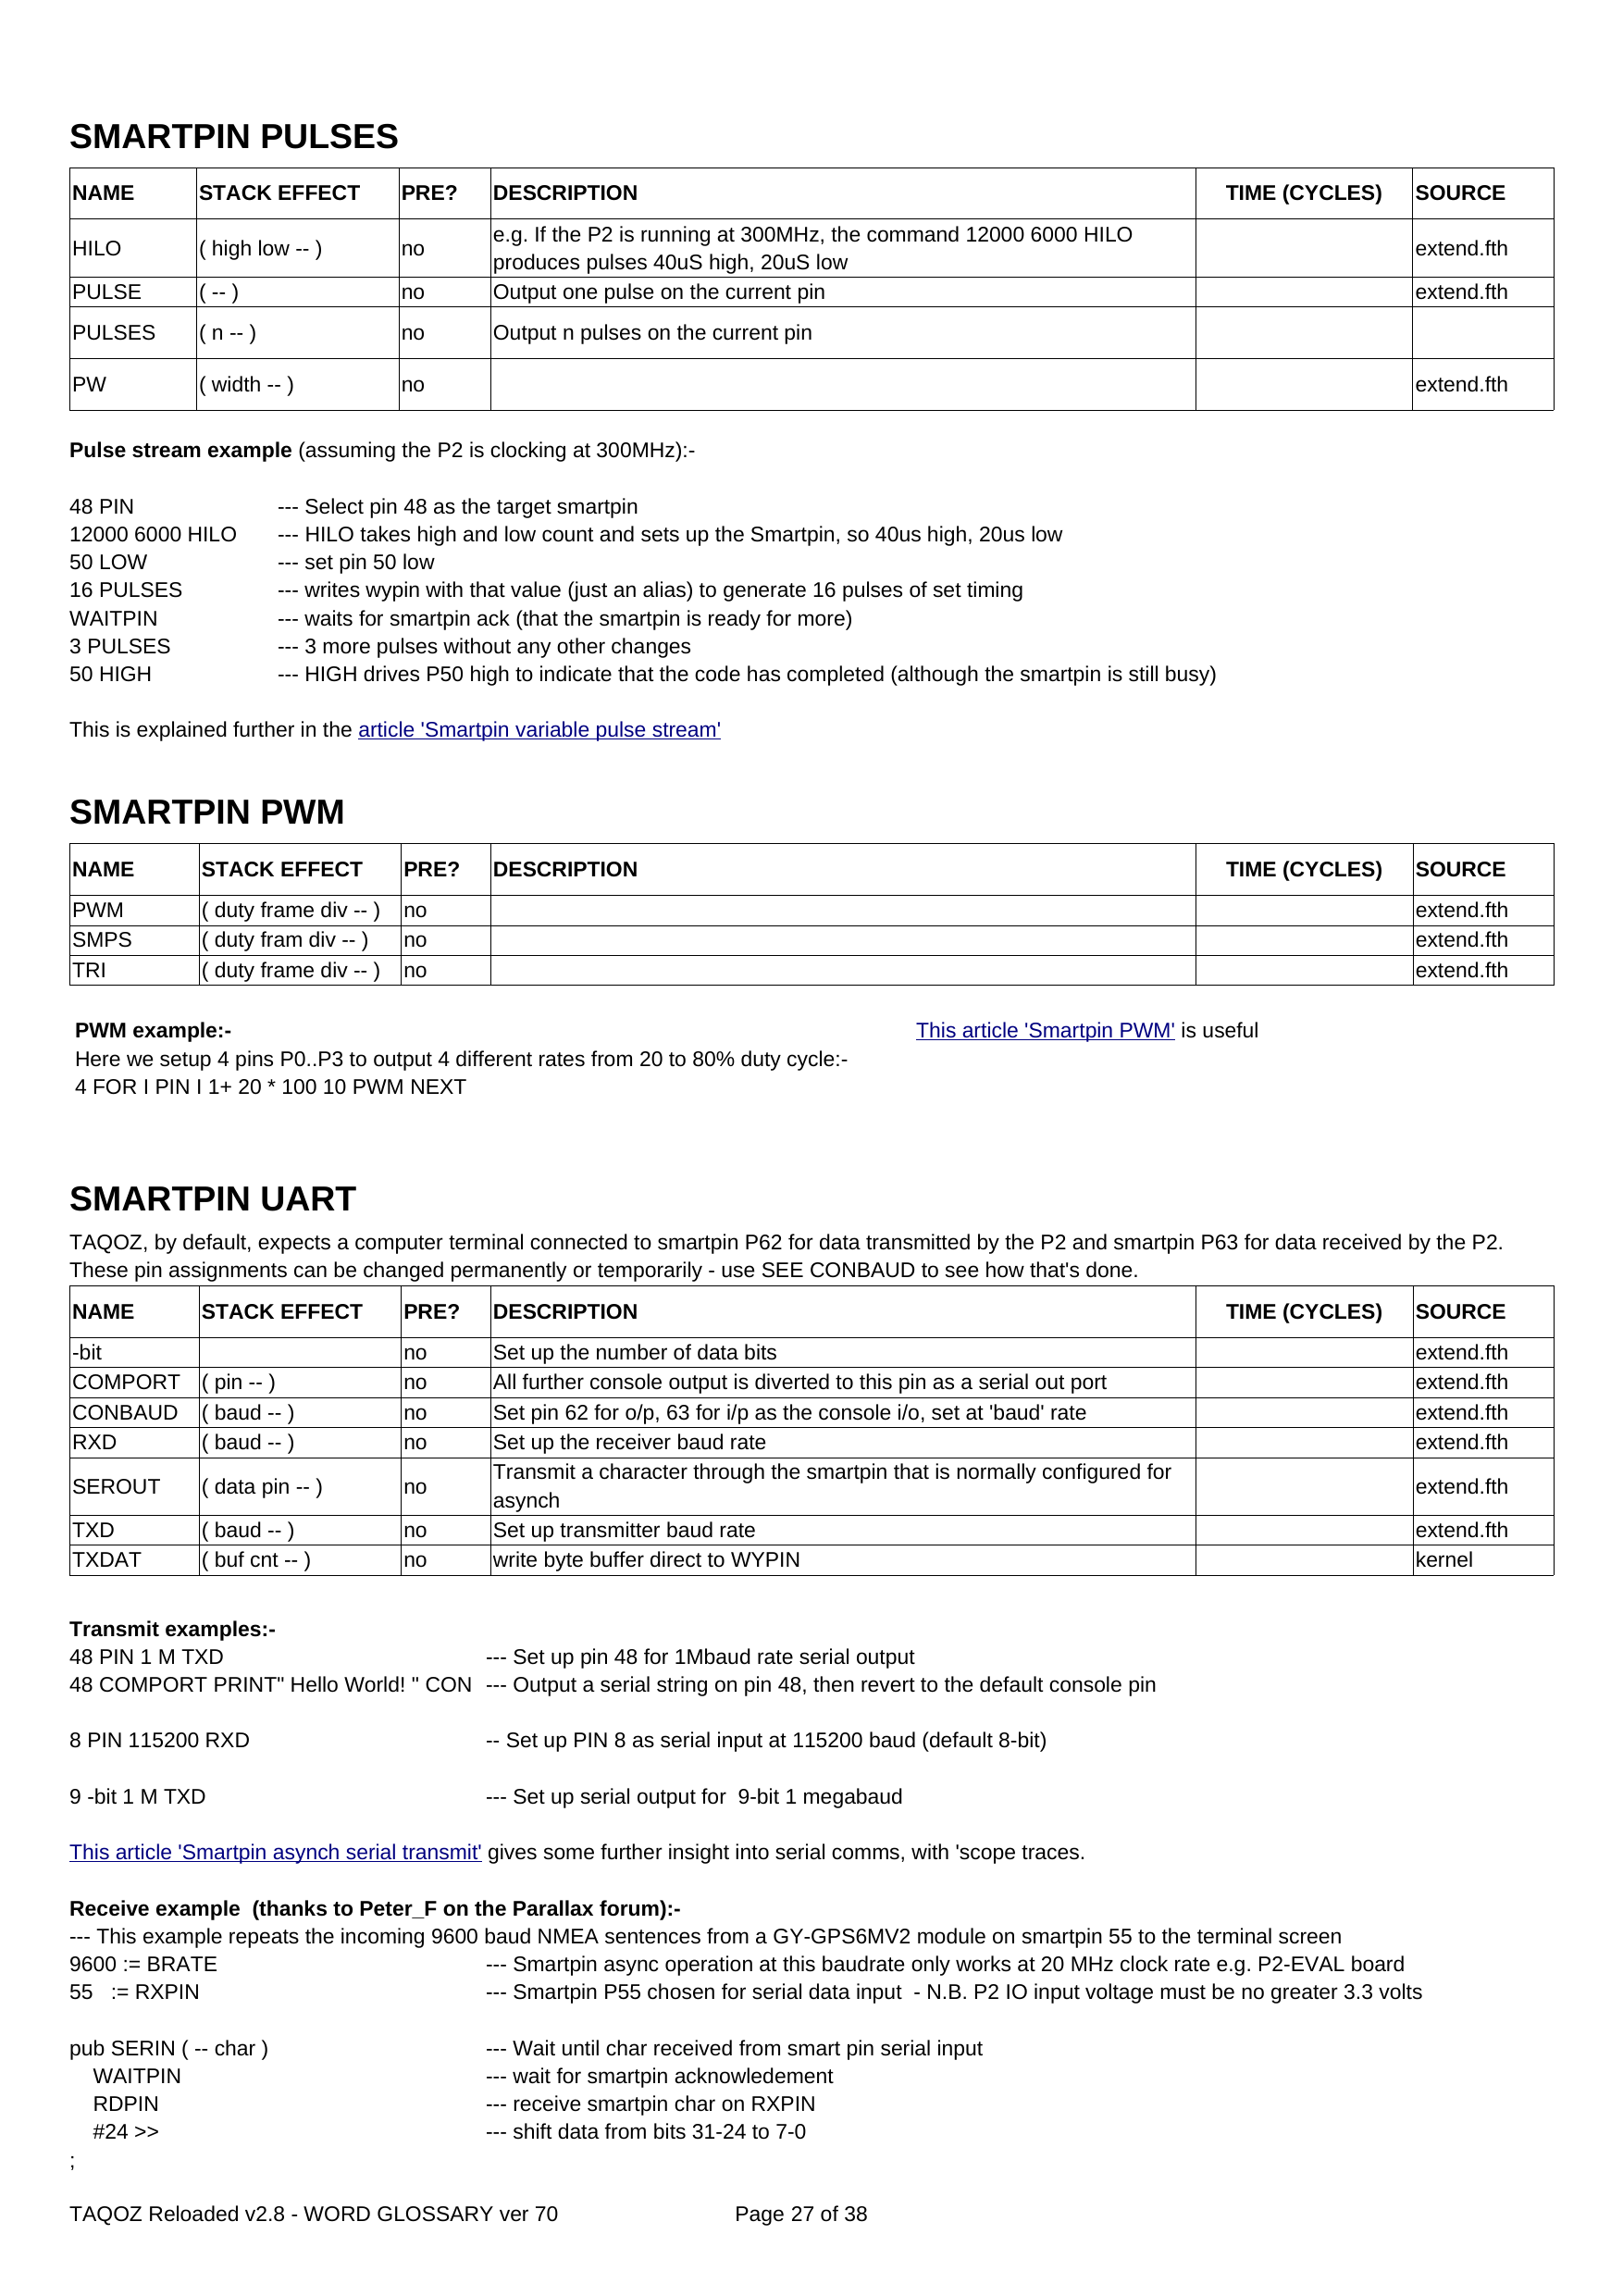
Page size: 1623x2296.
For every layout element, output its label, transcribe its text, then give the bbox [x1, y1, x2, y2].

subtitle SMARTPIN UART [69, 1178, 1554, 1218]
text 16 PULSES --- writes wypin with that value (just an alias) to generate 16 pulses of set timing [69, 577, 1554, 602]
table_header STACK EFFECT [200, 1286, 401, 1337]
table_cell TRI [70, 956, 199, 985]
table_cell no [402, 1545, 490, 1575]
table_header TIME (CYCLES) [1196, 168, 1412, 218]
table_cell [1196, 1398, 1413, 1427]
table_cell [1196, 926, 1413, 955]
text 55 := RXPIN --- Smartpin P55 chosen for serial data input - N.B. P2 IO input voltage must be no greater 3.3 volts [69, 1980, 1554, 2004]
table_cell CONBAUD [70, 1398, 199, 1427]
table_cell PWM [70, 896, 199, 925]
table_cell Output one pulse on the current pin [491, 278, 1196, 306]
table_cell extend.fth [1414, 896, 1554, 925]
table_cell [200, 1338, 401, 1367]
table_cell no [400, 278, 490, 306]
table_header PRE? [402, 844, 490, 895]
text --- This example repeats the incoming 9600 baud NMEA sentences from a GY-GPS6MV2 module on smartpin 55 to the terminal screen [69, 1924, 1554, 1948]
table_cell extend.fth [1413, 359, 1554, 410]
table_cell no [402, 896, 490, 925]
table_cell SEROUT [70, 1458, 199, 1515]
table_header NAME [70, 844, 199, 895]
table_cell All further console output is diverted to this pin as a serial out port [491, 1368, 1196, 1397]
table_header PWM example:- Here we setup 4 pins P0..P3 to output 4 different rates from 20 to 80% duty cycle:- 4 FOR I PIN I 1+ 20 * 100 10 PWM NEXT [69, 1013, 911, 1104]
text TAQOZ, by default, expects a computer terminal connected to smartpin P62 for data transmitted by the P2 and smartpin P63 for data received by the P2. These pin assignments can be changed permanently or temporarily - use SEE CONBAUD to see how that's done. [69, 1230, 1554, 1282]
table_header STACK EFFECT [200, 844, 401, 895]
table_cell no [400, 219, 490, 277]
table_cell ( duty fram div -- ) [200, 926, 401, 955]
table_header SOURCE [1414, 844, 1554, 895]
text 9 -bit 1 M TXD --- Set up serial output for 9-bit 1 megabaud [69, 1784, 1554, 1808]
table_cell extend.fth [1414, 1398, 1554, 1427]
table_cell [491, 896, 1196, 925]
table_cell [1196, 278, 1412, 306]
table_cell TXDAT [70, 1545, 199, 1575]
table_cell PULSE [70, 278, 196, 306]
table_cell ( baud -- ) [200, 1398, 401, 1427]
table_cell extend.fth [1413, 219, 1554, 277]
text This is explained further in the article 'Smartpin variable pulse stream' [69, 717, 1554, 742]
table_cell no [402, 1516, 490, 1545]
table_cell ( duty frame div -- ) [200, 956, 401, 985]
table_cell Set up the number of data bits [491, 1338, 1196, 1367]
table_cell -bit [70, 1338, 199, 1367]
table_cell [1196, 1428, 1413, 1457]
table_cell [1196, 1516, 1413, 1545]
table_cell no [402, 1338, 490, 1367]
text RDPIN --- receive smartpin char on RXPIN [69, 2091, 1554, 2116]
table_cell no [402, 1368, 490, 1397]
text Transmit examples:- [69, 1617, 1554, 1641]
table_cell no [402, 1458, 490, 1515]
table_cell write byte buffer direct to WYPIN [491, 1545, 1196, 1575]
table_cell [1196, 1458, 1413, 1515]
text 48 PIN --- Select pin 48 as the target smartpin [69, 494, 1554, 518]
text pub SERIN ( -- char ) --- Wait until char received from smart pin serial input [69, 2036, 1554, 2060]
table_header STACK EFFECT [197, 168, 399, 218]
table_cell [1196, 307, 1412, 358]
table_cell [1196, 1338, 1413, 1367]
table_cell no [402, 956, 490, 985]
text #24 >> --- shift data from bits 31-24 to 7-0 [69, 2119, 1554, 2144]
table_cell Set up transmitter baud rate [491, 1516, 1196, 1545]
text 12000 6000 HILO --- HILO takes high and low count and sets up the Smartpin, so 40us high, 20us low [69, 522, 1554, 546]
table_cell [1196, 219, 1412, 277]
table_cell SMPS [70, 926, 199, 955]
text 48 PIN 1 M TXD --- Set up pin 48 for 1Mbaud rate serial output [69, 1644, 1554, 1669]
table_cell [491, 926, 1196, 955]
table_header PRE? [400, 168, 490, 218]
text 9600 := BRATE --- Smartpin async operation at this baudrate only works at 20 MHz clock rate e.g. P2-EVAL board [69, 1952, 1554, 1977]
text WAITPIN --- wait for smartpin acknowledement [69, 2064, 1554, 2088]
text 3 PULSES --- 3 more pulses without any other changes [69, 634, 1554, 658]
table_cell extend.fth [1414, 1428, 1554, 1457]
table_cell [491, 359, 1196, 410]
text 48 COMPORT PRINT" Hello World! " CON --- Output a serial string on pin 48, then revert to the default console pin [69, 1672, 1554, 1696]
table_header NAME [70, 168, 196, 218]
text Pulse stream example (assuming the P2 is clocking at 300MHz):- [69, 438, 1554, 463]
table_header This article 'Smartpin PWM' is useful [911, 1013, 1554, 1104]
table_cell no [402, 926, 490, 955]
table_cell PW [70, 359, 196, 410]
table_cell extend.fth [1413, 278, 1554, 306]
table_cell [1413, 307, 1554, 358]
table_header DESCRIPTION [491, 1286, 1196, 1337]
text 50 HIGH --- HIGH drives P50 high to indicate that the code has completed (although the smartpin is still busy) [69, 662, 1554, 686]
text 8 PIN 115200 RXD -- Set up PIN 8 as serial input at 115200 baud (default 8-bit) [69, 1728, 1554, 1753]
table_header DESCRIPTION [491, 844, 1196, 895]
table_cell [491, 956, 1196, 985]
table_cell extend.fth [1414, 1338, 1554, 1367]
table_cell PULSES [70, 307, 196, 358]
table_cell Set up the receiver baud rate [491, 1428, 1196, 1457]
table_cell COMPORT [70, 1368, 199, 1397]
table_cell [1196, 956, 1413, 985]
table_header SOURCE [1413, 168, 1554, 218]
table_cell [1196, 359, 1412, 410]
text 50 LOW --- set pin 50 low [69, 550, 1554, 575]
table_cell extend.fth [1414, 1516, 1554, 1545]
subtitle SMARTPIN PWM [69, 792, 1554, 832]
table_cell ( width -- ) [197, 359, 399, 410]
text Receive example (thanks to Peter_F on the Parallax forum):- [69, 1896, 1554, 1920]
table_cell ( pin -- ) [200, 1368, 401, 1397]
table_header TIME (CYCLES) [1196, 1286, 1413, 1337]
table_header DESCRIPTION [491, 168, 1196, 218]
table_cell Set pin 62 for o/p, 63 for i/p as the console i/o, set at 'baud' rate [491, 1398, 1196, 1427]
table_cell RXD [70, 1428, 199, 1457]
table_cell ( n -- ) [197, 307, 399, 358]
table_cell extend.fth [1414, 1368, 1554, 1397]
table_cell no [402, 1428, 490, 1457]
table_cell ( data pin -- ) [200, 1458, 401, 1515]
table_cell ( baud -- ) [200, 1516, 401, 1545]
text This article 'Smartpin asynch serial transmit' gives some further insight into serial comms, with 'scope traces. [69, 1840, 1554, 1865]
table_header TIME (CYCLES) [1196, 844, 1413, 895]
table_header NAME [70, 1286, 199, 1337]
table_cell no [400, 359, 490, 410]
table_cell Output n pulses on the current pin [491, 307, 1196, 358]
table_cell [1196, 896, 1413, 925]
table_cell no [400, 307, 490, 358]
table_header PRE? [402, 1286, 490, 1337]
subtitle SMARTPIN PULSES [69, 116, 1554, 155]
table_cell ( buf cnt -- ) [200, 1545, 401, 1575]
table_cell extend.fth [1414, 956, 1554, 985]
table_cell HILO [70, 219, 196, 277]
table_cell [1196, 1545, 1413, 1575]
table_cell ( -- ) [197, 278, 399, 306]
table_cell e.g. If the P2 is running at 300MHz, the command 12000 6000 HILO produces pulses 40uS high, 20uS low [491, 219, 1196, 277]
table_cell extend.fth [1414, 1458, 1554, 1515]
table_cell extend.fth [1414, 926, 1554, 955]
text ; [69, 2148, 1554, 2172]
table_cell ( baud -- ) [200, 1428, 401, 1457]
table_cell no [402, 1398, 490, 1427]
table_cell ( duty frame div -- ) [200, 896, 401, 925]
table_header SOURCE [1414, 1286, 1554, 1337]
table_cell [1196, 1368, 1413, 1397]
table_cell Transmit a character through the smartpin that is normally configured for asynch [491, 1458, 1196, 1515]
table_cell TXD [70, 1516, 199, 1545]
text WAITPIN --- waits for smartpin ack (that the smartpin is ready for more) [69, 605, 1554, 630]
table_cell ( high low -- ) [197, 219, 399, 277]
table_cell kernel [1414, 1545, 1554, 1575]
